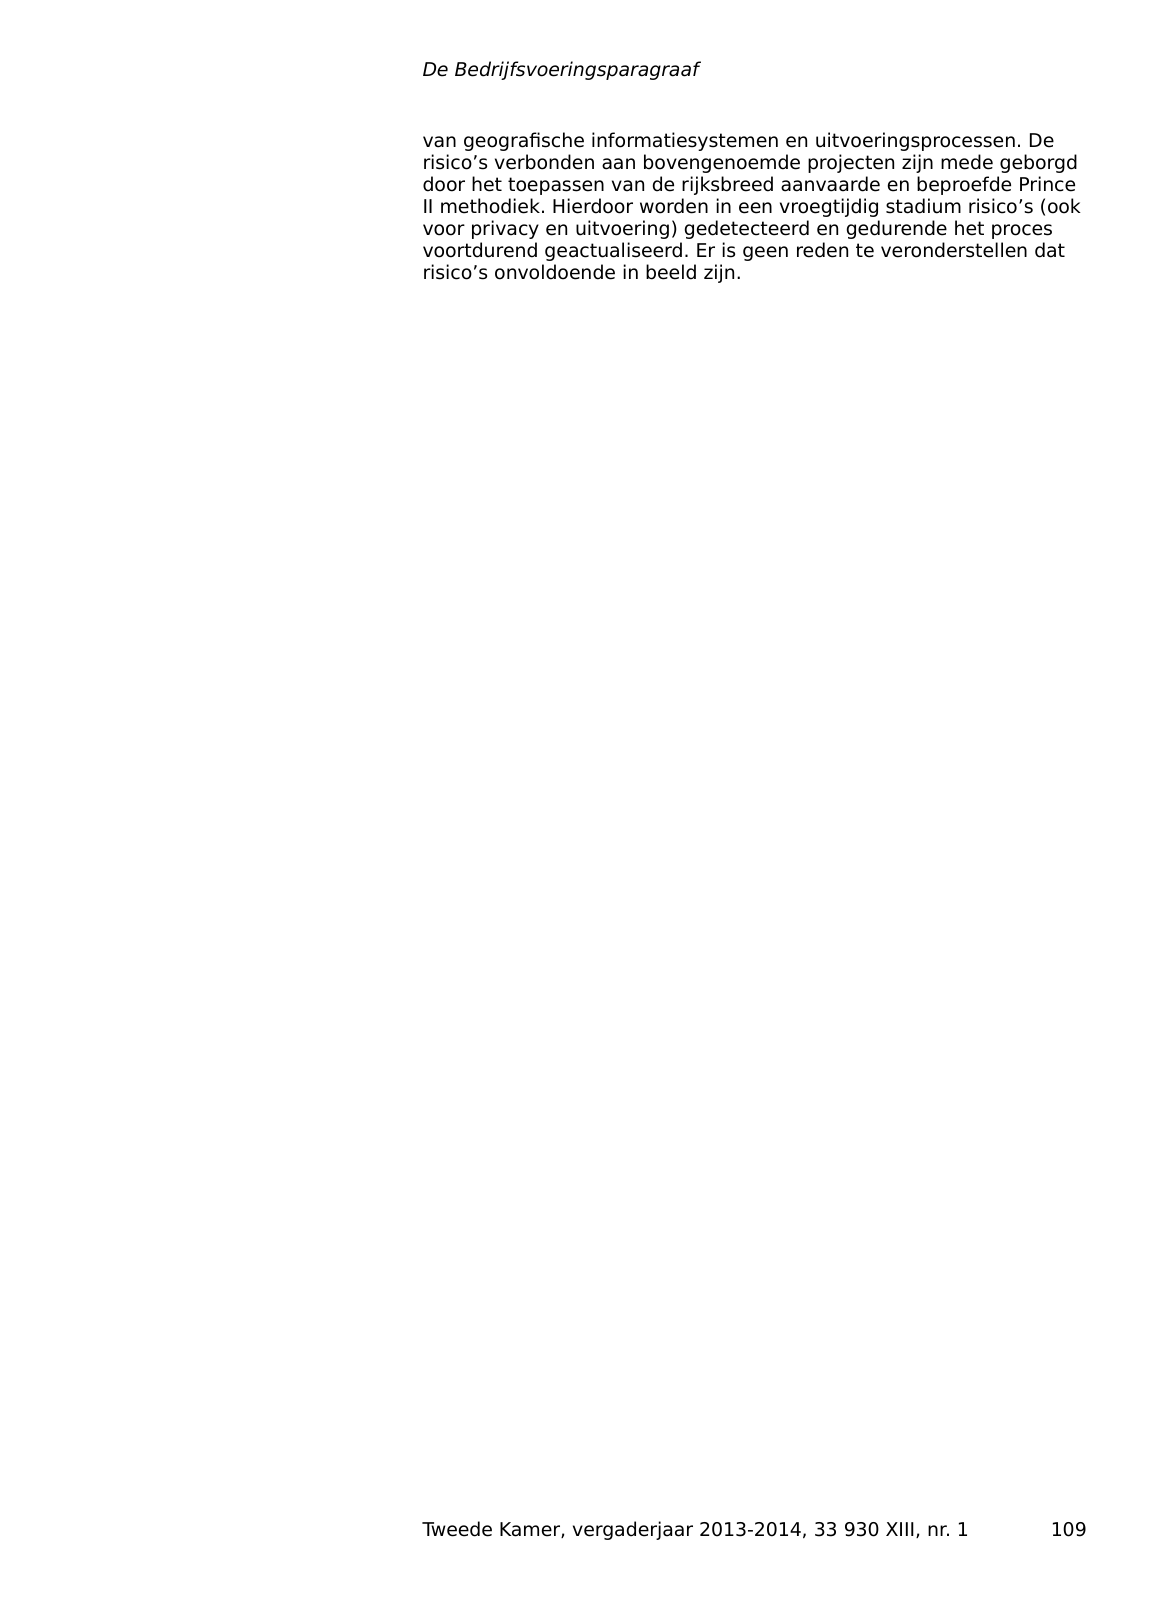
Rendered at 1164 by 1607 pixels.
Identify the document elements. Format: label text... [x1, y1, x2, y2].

text van geografische informatiesystemen en uitvoeringsprocessen. De risico’s verbonden aan bovengenoemde projecten zijn mede geborgd door het toepassen van de rijksbreed aanvaarde en beproefde Prince II methodiek. Hierdoor worden in een vroegtijdig stadium risico’s (ook voor privacy en uitvoering) gedetecteerd en gedurende het proces voortdurend geactualiseerd. Er is geen reden te veronderstellen dat risico’s onvoldoende in beeld zijn. [422, 130, 1087, 284]
